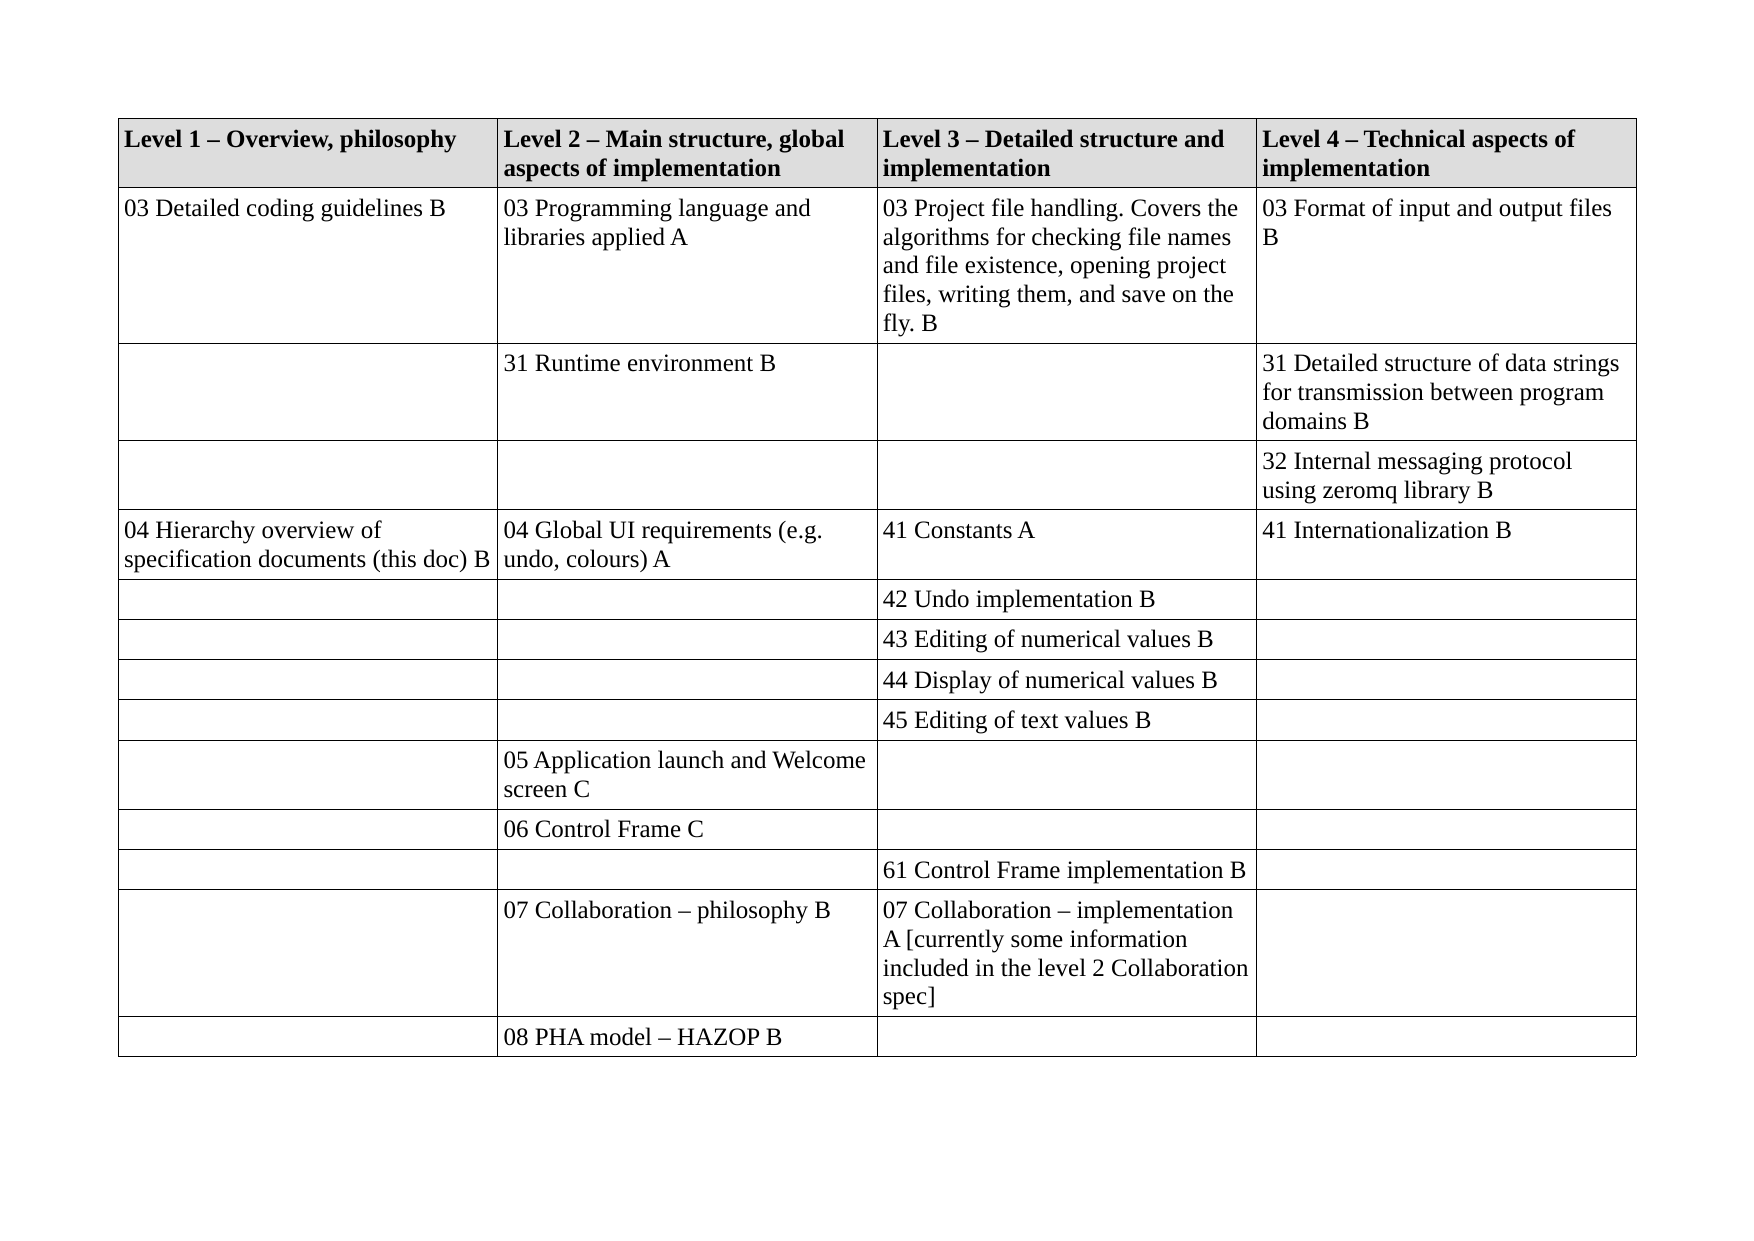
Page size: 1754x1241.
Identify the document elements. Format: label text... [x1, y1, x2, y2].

table_cell 06 Control Frame C [498, 810, 877, 849]
table_cell [878, 344, 1256, 440]
table_header Level 4 – Technical aspects of implementation [1257, 119, 1636, 187]
table_cell [119, 620, 497, 659]
table_cell [878, 810, 1256, 849]
table_cell 43 Editing of numerical values B [878, 620, 1256, 659]
table_cell 41 Internationalization B [1257, 510, 1636, 578]
table_cell [119, 741, 497, 809]
table_cell 41 Constants A [878, 510, 1256, 578]
table_cell [1257, 741, 1636, 809]
table_cell [1257, 620, 1636, 659]
table_cell [498, 660, 877, 699]
table_cell 07 Collaboration – implementation A [currently some information included in the level 2 Collaboration spec] [878, 890, 1256, 1016]
table_cell [878, 441, 1256, 509]
table_cell [119, 344, 497, 440]
table_cell [119, 850, 497, 889]
table_cell [878, 1017, 1256, 1056]
table_cell 04 Global UI requirements (e.g. undo, colours) A [498, 510, 877, 578]
table_cell [119, 580, 497, 619]
table_cell [1257, 890, 1636, 1016]
table_cell [119, 660, 497, 699]
table_cell [1257, 850, 1636, 889]
table_header Level 1 – Overview, philosophy [119, 119, 497, 187]
table_cell [1257, 700, 1636, 740]
table_cell [119, 1017, 497, 1056]
table_cell [1257, 660, 1636, 699]
table_header Level 2 – Main structure, global aspects of implementation [498, 119, 877, 187]
table_cell [1257, 1017, 1636, 1056]
table_cell 03 Format of input and output files B [1257, 188, 1636, 342]
table_cell 03 Detailed coding guidelines B [119, 188, 497, 342]
table_cell [1257, 810, 1636, 849]
table_cell 32 Internal messaging protocol using zeromq library B [1257, 441, 1636, 509]
table_cell [498, 580, 877, 619]
table_cell 04 Hierarchy overview of specification documents (this doc) B [119, 510, 497, 578]
table_cell 08 PHA model – HAZOP B [498, 1017, 877, 1056]
table_cell [1257, 580, 1636, 619]
table_cell [878, 741, 1256, 809]
table_cell [498, 700, 877, 740]
table_cell 31 Runtime environment B [498, 344, 877, 440]
table_cell 07 Collaboration – philosophy B [498, 890, 877, 1016]
table_cell [119, 441, 497, 509]
table_cell 44 Display of numerical values B [878, 660, 1256, 699]
table_cell 03 Project file handling. Covers the algorithms for checking file names and file existence, opening project files, writing them, and save on the fly. B [878, 188, 1256, 342]
table_cell [119, 890, 497, 1016]
table_cell 42 Undo implementation B [878, 580, 1256, 619]
table_cell [498, 441, 877, 509]
table_cell 61 Control Frame implementation B [878, 850, 1256, 889]
table_cell 03 Programming language and libraries applied A [498, 188, 877, 342]
table_cell [498, 850, 877, 889]
table_cell [119, 810, 497, 849]
table_cell 31 Detailed structure of data strings for transmission between program domains B [1257, 344, 1636, 440]
table_cell 05 Application launch and Welcome screen C [498, 741, 877, 809]
table_header Level 3 – Detailed structure and implementation [878, 119, 1256, 187]
table_cell [498, 620, 877, 659]
table_cell 45 Editing of text values B [878, 700, 1256, 740]
table_cell [119, 700, 497, 740]
